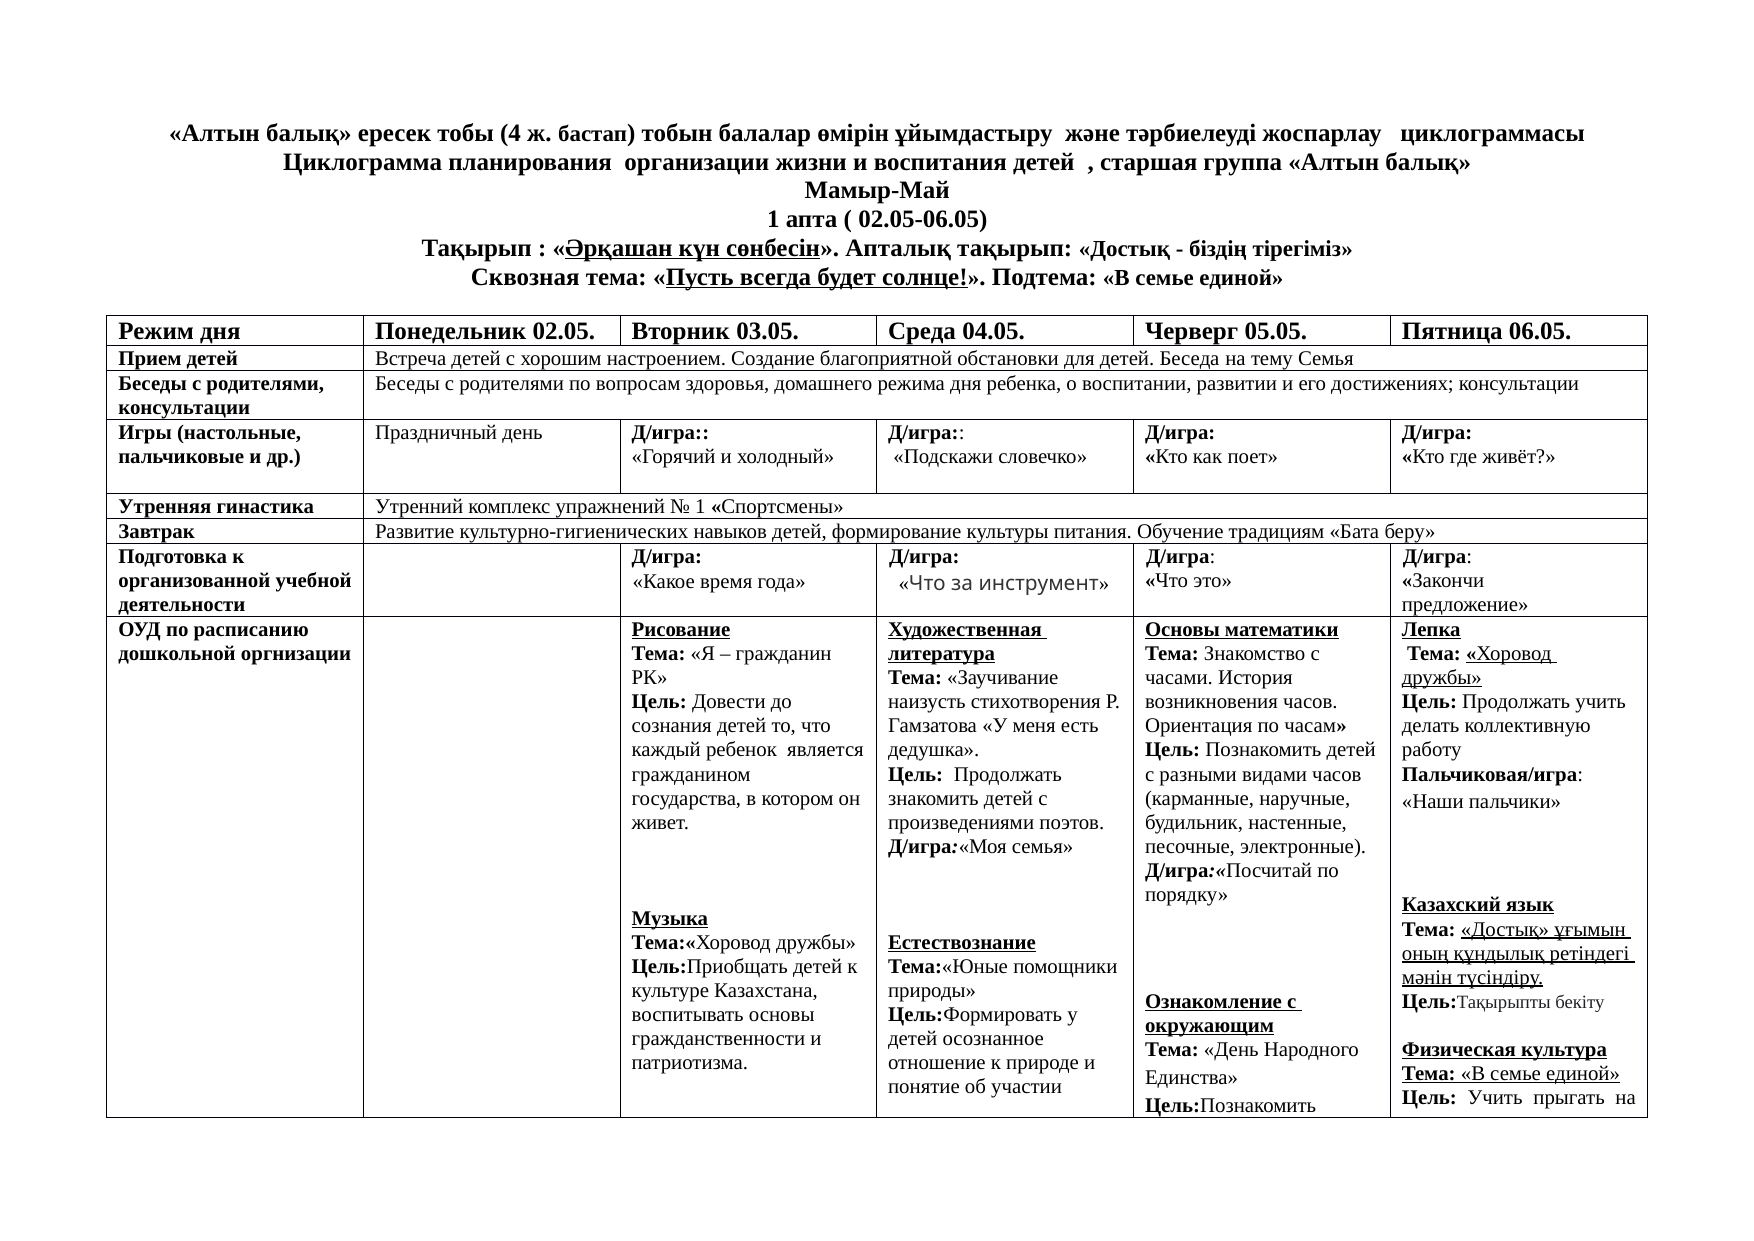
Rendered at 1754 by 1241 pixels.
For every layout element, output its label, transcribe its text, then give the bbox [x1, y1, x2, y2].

text Сквозная тема: «Пусть всегда будет солнце!». Подтема: «В семье единой» [118, 262, 1636, 291]
table_cell Художественная литература Тема: «Заучивание наизусть стихотворения Р. Гамзатова «У меня есть дедушка». Цель: Продолжать знакомить детей с произведениями поэтов. Д/игра:«Моя семья» Естествознание Тема:«Юные помощники природы» Цель:Формировать у детей осознанное отношение к природе и понятие об участии [877, 617, 1133, 1117]
table_header Вторник 03.05. [621, 316, 876, 344]
table_cell Прием детей [107, 346, 363, 369]
text Мамыр-Май [118, 176, 1636, 204]
text 1 апта ( 02.05-06.05) [118, 204, 1636, 233]
table_cell Д/игра:: «Горячий и холодный» [621, 420, 876, 493]
table_cell [364, 617, 620, 1117]
table_cell Игры (настольные, пальчиковые и др.) [107, 420, 363, 493]
table_cell Д/игра:: «Подскажи словечко» [877, 420, 1133, 493]
table_cell Д/игра: «Кто как поет» [1134, 420, 1390, 493]
table_header Понедельник 02.05. [364, 316, 620, 344]
table_cell Беседы с родителями по вопросам здоровья, домашнего режима дня ребенка, о воспитании, развитии и его достижениях; консультации [364, 371, 1647, 419]
table_header Пятница 06.05. [1391, 316, 1647, 344]
text Тақырып : «Әрқашан күн сөнбесін». Апталық тақырып: «Достық - біздің тірегіміз» [118, 233, 1636, 262]
table_cell Подготовка к организованной учебной деятельности [107, 544, 363, 616]
table_cell Д/игра: «Что это» [1134, 544, 1390, 616]
table_header Черверг 05.05. [1134, 316, 1390, 344]
table_cell Лепка Тема: «Хоровод дружбы» Цель: Продолжать учить делать коллективную работу Пальчиковая/игра: «Наши пальчики» Казахский язык Тема: «Достық» ұғымын оның құндылық ретіндегі мәнін түсіндіру. Цель:Тақырыпты бекіту Физическая культура Тема: «В семье единой» Цель: Учить прыгать на [1391, 617, 1647, 1117]
table_cell Праздничный день [364, 420, 620, 493]
table_cell [364, 544, 620, 616]
text «Алтын балық» ересек тобы (4 ж. бастап) тобын балалар өмірін ұйымдастыру және тәрбиелеуді жоспарлау циклограммасы Циклограмма планирования организации жизни и воспитания детей , старшая группа «Алтын балық» [118, 118, 1636, 176]
table_header Режим дня [107, 316, 363, 344]
table_cell ОУД по расписанию дошкольной оргнизации [107, 617, 363, 1117]
table_cell Д/игра: «Что за инструмент» [877, 544, 1133, 616]
table_cell Беседы с родителями, консультации [107, 371, 363, 419]
table_cell Утренний комплекс упражнений № 1 «Спортсмены» [364, 494, 1647, 518]
table_cell Утренняя гинастика [107, 494, 363, 518]
table_cell Основы математики Тема: Знакомство с часами. История возникновения часов. Ориентация по часам» Цель: Познакомить детей с разными видами часов (карманные, наручные, будильник, настенные, песочные, электронные). Д/игра:«Посчитай по порядку» Ознакомление с окружающим Тема: «День Народного Единства» Цель:Познакомить [1134, 617, 1390, 1117]
table_cell Развитие культурно-гигиенических навыков детей, формирование культуры питания. Обучение традициям «Бата беру» [364, 519, 1647, 543]
table_cell Завтрак [107, 519, 363, 543]
table_cell Д/игра: «Закончи предложение» [1391, 544, 1647, 616]
table_cell Д/игра: «Какое время года» [621, 544, 876, 616]
table_cell Д/игра: «Кто где живёт?» [1391, 420, 1647, 493]
table_header Среда 04.05. [877, 316, 1133, 344]
table_cell Встреча детей с хорошим настроением. Создание благоприятной обстановки для детей. Беседа на тему Семья [364, 346, 1647, 369]
table_cell Рисование Тема: «Я – гражданин РК» Цель: Довести до сознания детей то, что каждый ребенок является гражданином государства, в котором он живет. Музыка Тема:«Хоровод дружбы» Цель:Приобщать детей к культуре Казахстана, воспитывать основы гражданственности и патриотизма. [621, 617, 876, 1117]
